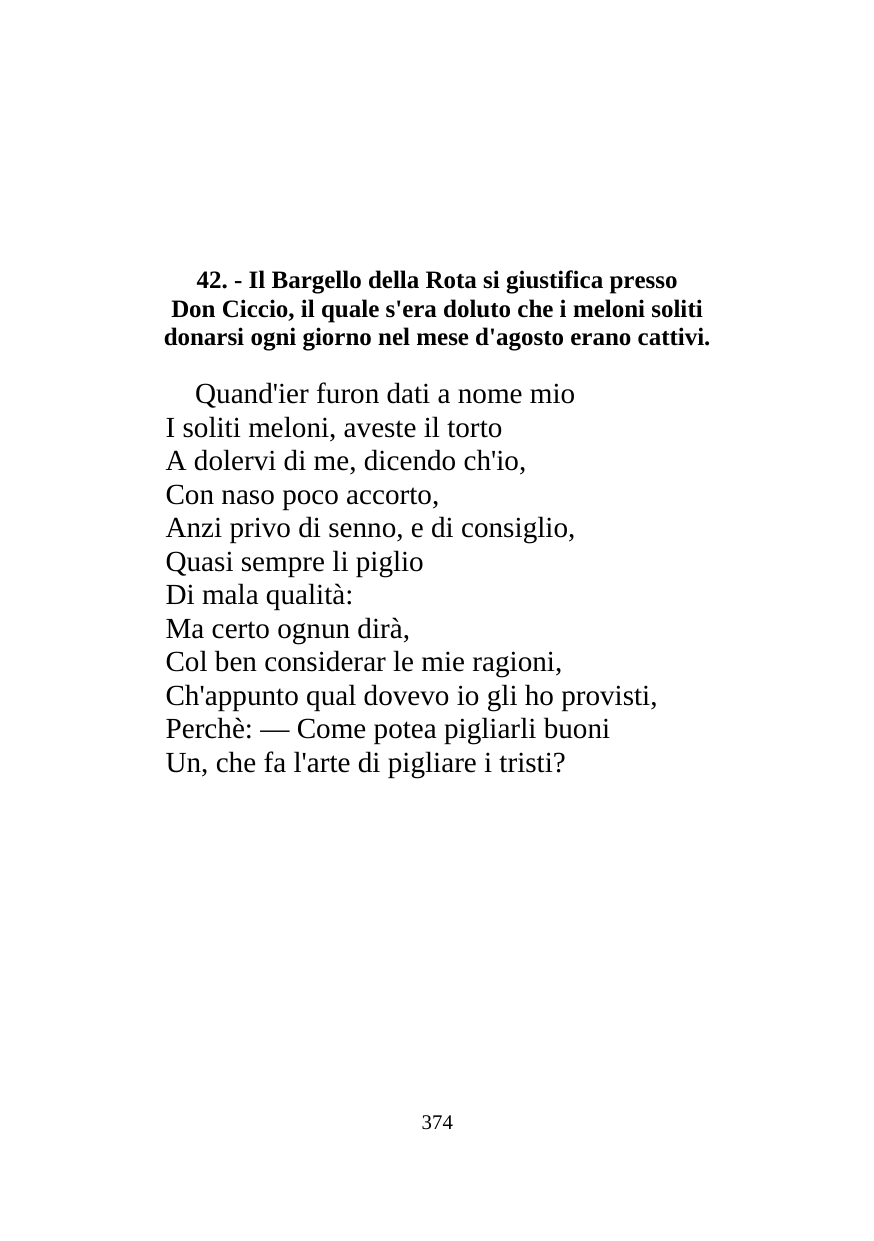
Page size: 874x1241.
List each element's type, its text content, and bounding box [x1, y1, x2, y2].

text Quand'ier furon dati a nome mio I soliti meloni, aveste il torto A dolervi di me, dicendo ch'io, Con naso poco accorto, Anzi privo di senno, e di consiglio, Quasi sempre li piglio Di mala qualità: Ma certo ognun dirà, Col ben considerar le mie ragioni, Ch'appunto qual dovevo io gli ho provisti, Perchè: — Come potea pigliarli buoni Un, che fa l'arte di pigliare i tristi? [165, 376, 768, 779]
text 42. - Il Bargello della Rota si giustifica presso Don Ciccio, il quale s'era doluto che i meloni soliti donarsi ogni giorno nel mese d'agosto erano cattivi. [106, 265, 768, 351]
